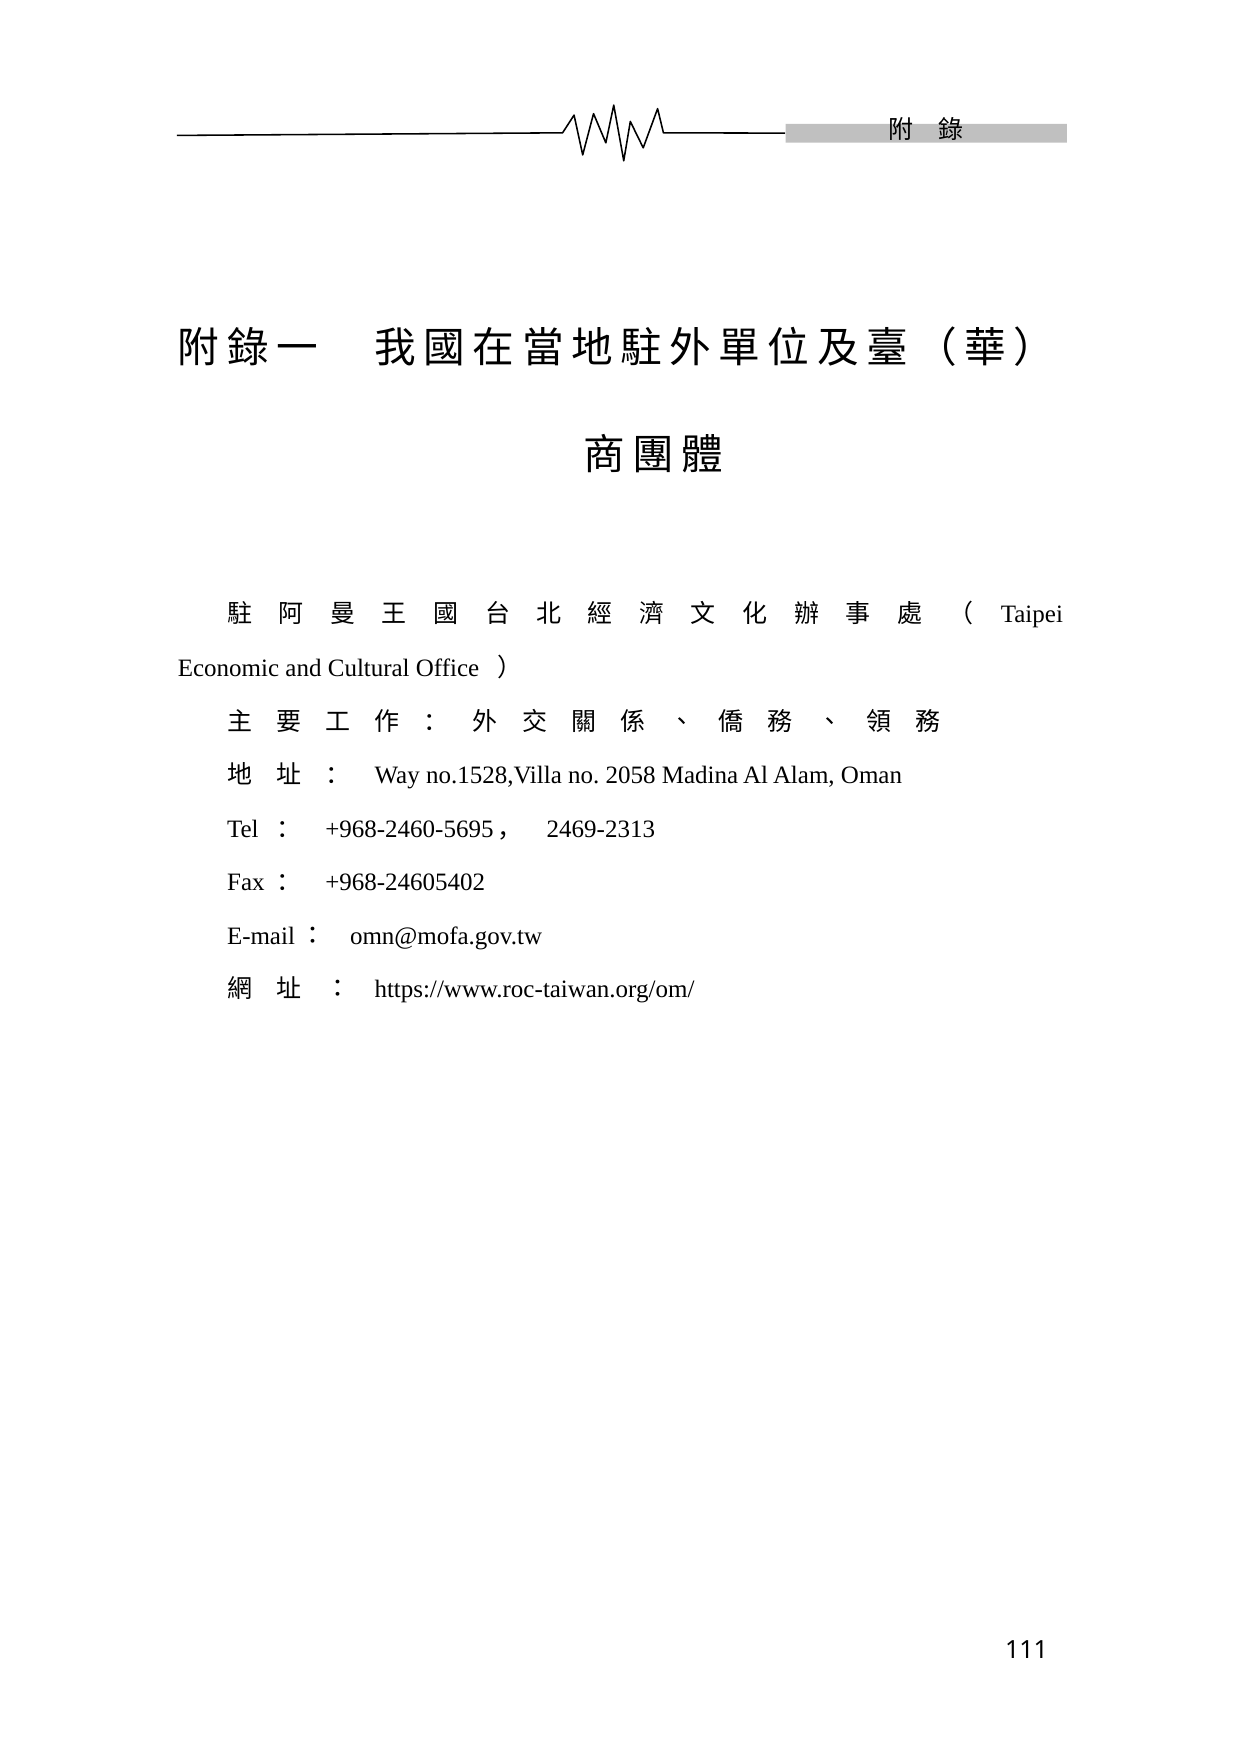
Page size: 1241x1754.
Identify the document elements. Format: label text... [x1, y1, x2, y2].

text E-mail：omn@mofa.gov.tw [178, 906, 1063, 960]
text 網址：https://www.roc-taiwan.org/om/ [178, 960, 1063, 1013]
text 主要工作：外交關係、僑務、領務 [178, 692, 1063, 746]
text Tel：+968-2460-5695，2469-2313 [178, 799, 1063, 853]
text 駐阿曼王國台北經濟文化辦事處（Taipei Economic and Cultural Office） [178, 585, 1063, 692]
text 地址：Way no.1528,Villa no. 2058 Madina Al Alam, Oman [178, 746, 1063, 799]
text 附錄一 我國在當地駐外單位及臺（華）商團體 [178, 291, 1063, 505]
text Fax：+968-24605402 [178, 853, 1063, 906]
